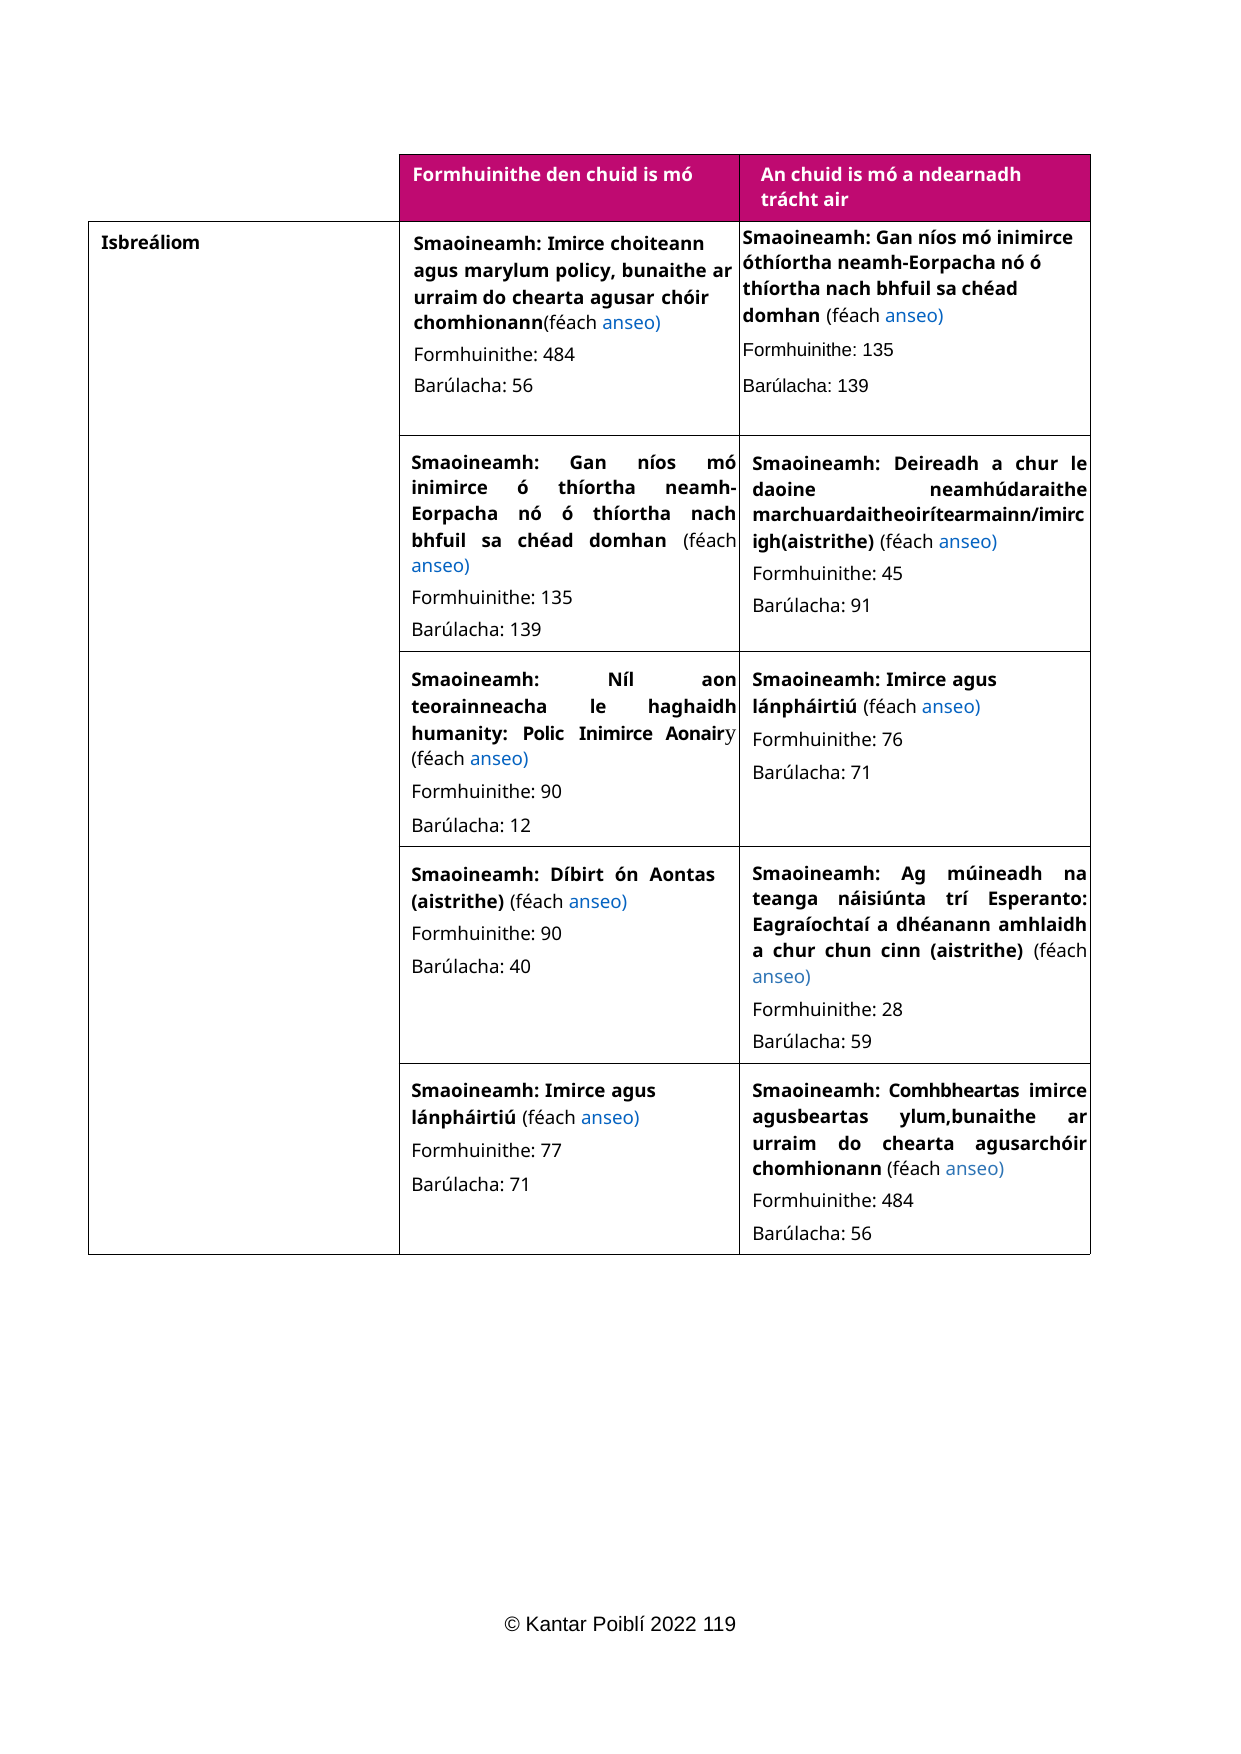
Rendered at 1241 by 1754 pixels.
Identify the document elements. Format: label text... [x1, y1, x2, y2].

table_cell Smaoineamh: Ag múineadh na teanga náisiúnta trí Esperanto: Eagraíochtaí a dhéanann amhlaidh a chur chun cinn (aistrithe) (féach anseo) Formhuinithe: 28 Barúlacha: 59 [740, 847, 1090, 1063]
table_cell Smaoineamh: Deireadh a chur le daoine neamhúdaraithe marchuardaitheoirítearmainn/imircigh(aistrithe) (féach anseo) Formhuinithe: 45 Barúlacha: 91 [740, 436, 1090, 651]
table_cell Smaoineamh: Gan níos mó inimirce óthíortha neamh-Eorpacha nó ó thíortha nach bhfuil sa chéad domhan (féach anseo) Formhuinithe: 135 Barúlacha: 139 [740, 222, 1090, 435]
table_cell Smaoineamh: Níl aon teorainneacha le haghaidh humanity: Polic Inimirce Aonairy (féach anseo) Formhuinithe: 90 Barúlacha: 12 [400, 652, 739, 846]
table_cell Smaoineamh: Imirce agus lánpháirtiú (féach anseo) Formhuinithe: 76 Barúlacha: 71 [740, 652, 1090, 846]
table_cell Smaoineamh: Díbirt ón Aontas (aistrithe) (féach anseo) Formhuinithe: 90 Barúlacha: 40 [400, 847, 739, 1063]
table_header [1065, 155, 1090, 221]
table_cell Smaoineamh: Gan níos mó inimirce ó thíortha neamh-Eorpacha nó ó thíortha nach bhfuil sa chéad domhan (féach anseo) Formhuinithe: 135 Barúlacha: 139 [400, 436, 739, 651]
table_cell Isbreáliom [89, 222, 399, 1254]
table_header Formhuinithe den chuid is mó [412, 155, 727, 221]
table_header [727, 155, 739, 221]
table_header An chuid is mó a ndearnadh trácht air [761, 155, 1065, 221]
table_cell Smaoineamh: Imirce agus lánpháirtiú (féach anseo) Formhuinithe: 77 Barúlacha: 71 [400, 1064, 739, 1254]
table_header [740, 155, 761, 221]
table_cell Smaoineamh: Comhbheartas imirce agusbeartas ylum,bunaithe ar urraim do chearta agusarchóir chomhionann (féach anseo) Formhuinithe: 484 Barúlacha: 56 [740, 1064, 1090, 1254]
table_cell Smaoineamh: Imirce choiteann agus marylum policy, bunaithe ar urraim do chearta agusar chóir chomhionann(féach anseo) Formhuinithe: 484 Barúlacha: 56 [400, 222, 739, 435]
table_header [400, 155, 412, 221]
table_header [89, 154, 399, 221]
